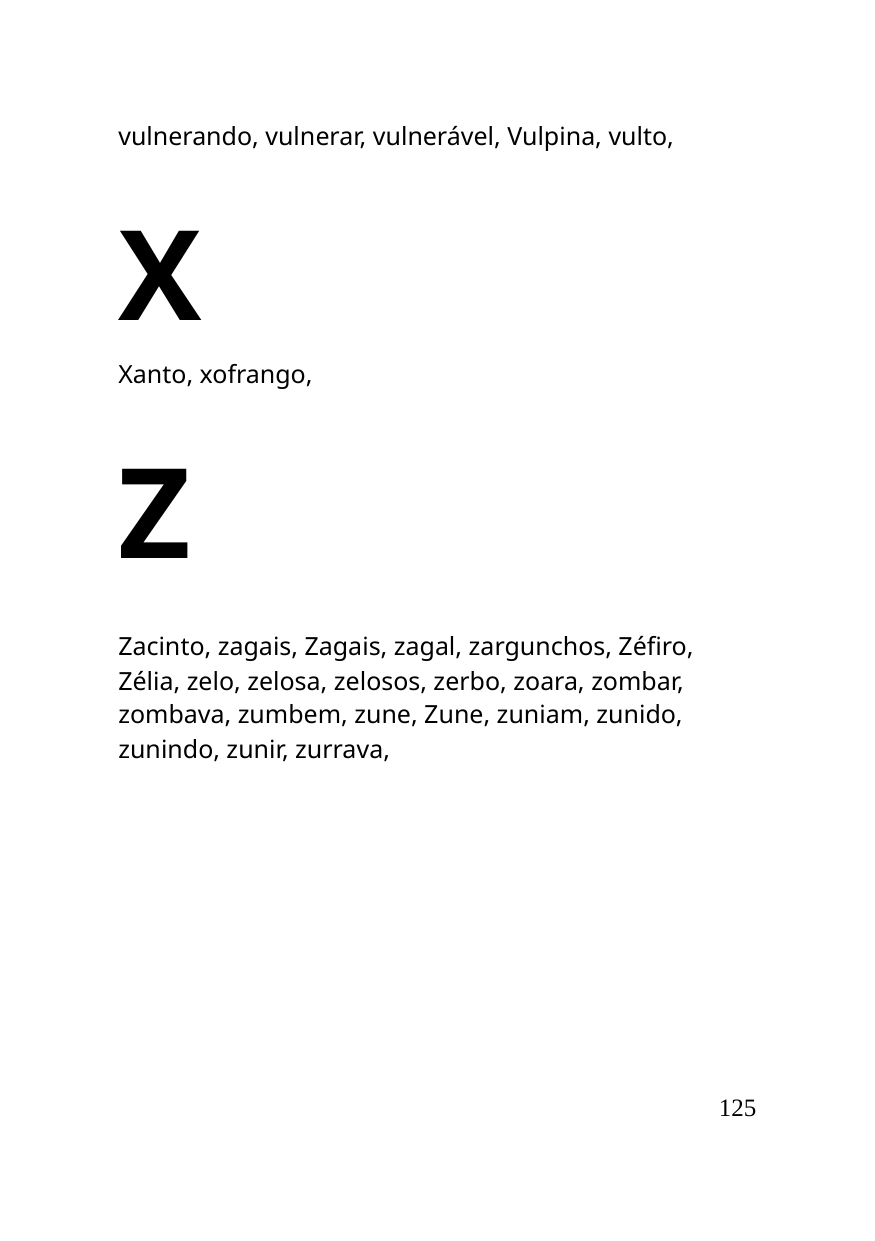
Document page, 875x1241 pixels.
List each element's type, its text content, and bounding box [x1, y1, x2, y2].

text Xanto, xofrango, [118, 357, 756, 391]
text vulnerando, vulnerar, vulnerável, Vulpina, vulto, [118, 118, 756, 152]
text Z [118, 425, 756, 595]
text Zacinto, zagais, Zagais, zagal, zargunchos, Zéfiro, Zélia, zelo, zelosa, zelosos, zerbo, zoara, zombar, zombava, zumbem, zune, Zune, zuniam, zunido, zunindo, zunir, zurrava, [118, 629, 756, 765]
text X [118, 186, 756, 357]
